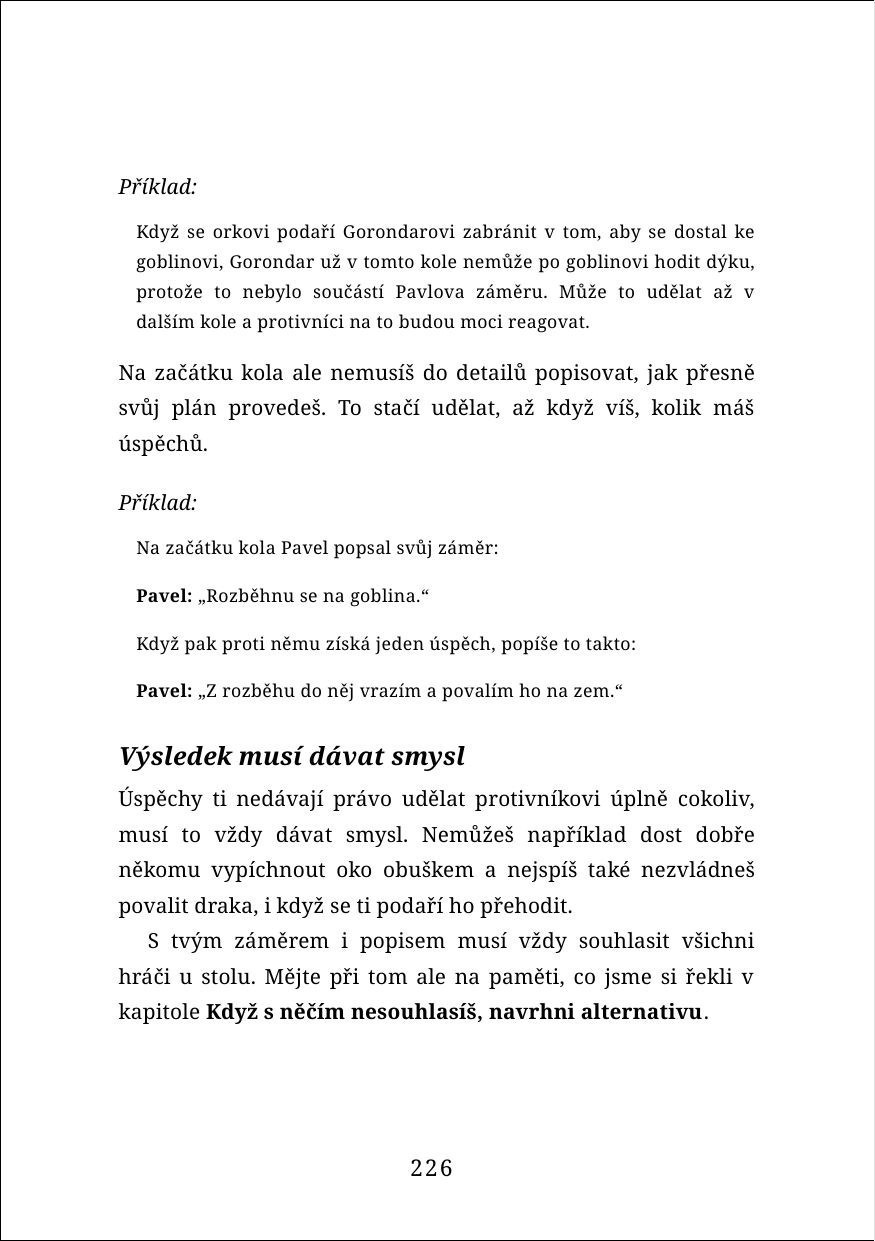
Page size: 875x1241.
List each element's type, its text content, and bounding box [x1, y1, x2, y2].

text Na začátku kola ale nemusíš do detailů popisovat, jak přesně svůj plán provedeš. To stačí udělat, až když víš, kolik máš úspěchů. [118, 358, 756, 457]
text Příklad: [118, 488, 756, 516]
subtitle Výsledek musí dávat smysl [118, 738, 756, 773]
text Na začátku kola Pavel popsal svůj záměr: [136, 535, 756, 559]
text Když se orkovi podaří Gorondarovi zabránit v tom, aby se dostal ke goblinovi, Gorondar už v tomto kole nemůže po goblinovi hodit dýku, protože to nebylo součástí Pavlova záměru. Může to udělat až v dalším kole a protivníci na to budou moci reagovat. [136, 219, 756, 334]
text Když pak proti němu získá jeden úspěch, popíše to takto: [136, 631, 756, 655]
text Příklad: [118, 172, 756, 200]
text Pavel: „Rozběhnu se na goblina.“ [136, 583, 756, 607]
text Pavel: „Z rozběhu do něj vrazím a povalím ho na zem.“ [136, 679, 756, 703]
text Úspěchy ti nedávají právo udělat protivníkovi úplně cokoliv, musí to vždy dávat smysl. Nemůžeš například dost dobře někomu vypíchnout oko obuškem a nejspíš také nezvládneš povalit draka, i když se ti podaří ho přehodit. S tvým záměrem i popisem musí vždy souhlasit všichni hráči u stolu. Mějte při tom ale na paměti, co jsme si řekli v kapitole Když s něčím nesouhlasíš, navrhni alternativu. [118, 784, 756, 1026]
